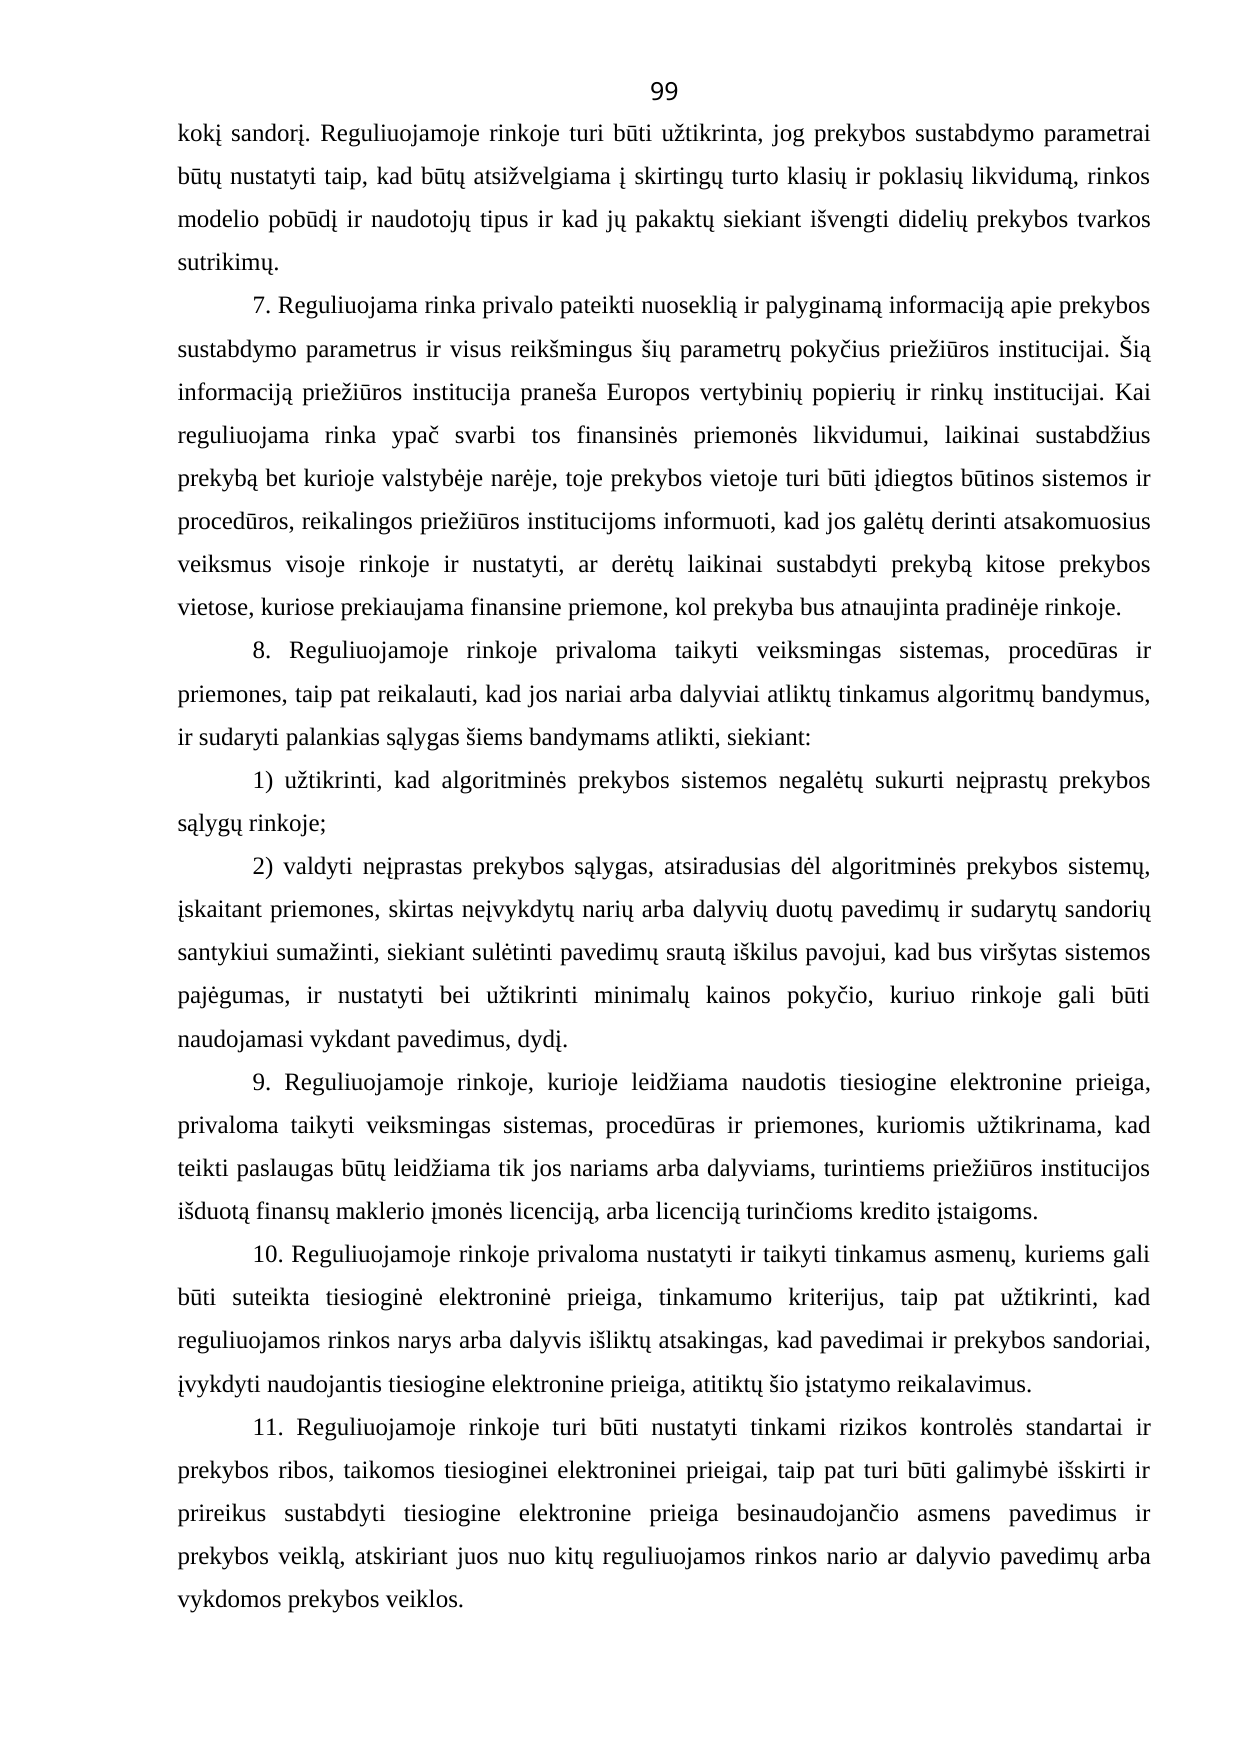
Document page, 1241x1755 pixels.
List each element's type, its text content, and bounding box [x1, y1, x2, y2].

text 7. Reguliuojama rinka privalo pateikti nuoseklią ir palyginamą informaciją apie prekybos sustabdymo parametrus ir visus reikšmingus šių parametrų pokyčius priežiūros institucijai. Šią informaciją priežiūros institucija praneša Europos vertybinių popierių ir rinkų institucijai. Kai reguliuojama rinka ypač svarbi tos finansinės priemonės likvidumui, laikinai sustabdžius prekybą bet kurioje valstybėje narėje, toje prekybos vietoje turi būti įdiegtos būtinos sistemos ir procedūros, reikalingos priežiūros institucijoms informuoti, kad jos galėtų derinti atsakomuosius veiksmus visoje rinkoje ir nustatyti, ar derėtų laikinai sustabdyti prekybą kitose prekybos vietose, kuriose prekiaujama finansine priemone, kol prekyba bus atnaujinta pradinėje rinkoje. [177, 291, 1152, 621]
text kokį sandorį. Reguliuojamoje rinkoje turi būti užtikrinta, jog prekybos sustabdymo parametrai būtų nustatyti taip, kad būtų atsižvelgiama į skirtingų turto klasių ir poklasių likvidumą, rinkos modelio pobūdį ir naudotojų tipus ir kad jų pakaktų siekiant išvengti didelių prekybos tvarkos sutrikimų. [177, 118, 1152, 276]
text 2) valdyti neįprastas prekybos sąlygas, atsiradusias dėl algoritminės prekybos sistemų, įskaitant priemones, skirtas neįvykdytų narių arba dalyvių duotų pavedimų ir sudarytų sandorių santykiui sumažinti, siekiant sulėtinti pavedimų srautą iškilus pavojui, kad bus viršytas sistemos pajėgumas, ir nustatyti bei užtikrinti minimalų kainos pokyčio, kuriuo rinkoje gali būti naudojamasi vykdant pavedimus, dydį. [177, 851, 1152, 1052]
text 11. Reguliuojamoje rinkoje turi būti nustatyti tinkami rizikos kontrolės standartai ir prekybos ribos, taikomos tiesioginei elektroninei prieigai, taip pat turi būti galimybė išskirti ir prireikus sustabdyti tiesiogine elektronine prieiga besinaudojančio asmens pavedimus ir prekybos veiklą, atskiriant juos nuo kitų reguliuojamos rinkos nario ar dalyvio pavedimų arba vykdomos prekybos veiklos. [177, 1412, 1152, 1613]
text 9. Reguliuojamoje rinkoje, kurioje leidžiama naudotis tiesiogine elektronine prieiga, privaloma taikyti veiksmingas sistemas, procedūras ir priemones, kuriomis užtikrinama, kad teikti paslaugas būtų leidžiama tik jos nariams arba dalyviams, turintiems priežiūros institucijos išduotą finansų maklerio įmonės licenciją, arba licenciją turinčioms kredito įstaigoms. [177, 1067, 1152, 1225]
text 10. Reguliuojamoje rinkoje privaloma nustatyti ir taikyti tinkamus asmenų, kuriems gali būti suteikta tiesioginė elektroninė prieiga, tinkamumo kriterijus, taip pat užtikrinti, kad reguliuojamos rinkos narys arba dalyvis išliktų atsakingas, kad pavedimai ir prekybos sandoriai, įvykdyti naudojantis tiesiogine elektronine prieiga, atitiktų šio įstatymo reikalavimus. [177, 1239, 1152, 1397]
text 1) užtikrinti, kad algoritminės prekybos sistemos negalėtų sukurti neįprastų prekybos sąlygų rinkoje; [177, 765, 1152, 837]
text 8. Reguliuojamoje rinkoje privaloma taikyti veiksmingas sistemas, procedūras ir priemones, taip pat reikalauti, kad jos nariai arba dalyviai atliktų tinkamus algoritmų bandymus, ir sudaryti palankias sąlygas šiems bandymams atlikti, siekiant: [177, 636, 1152, 751]
